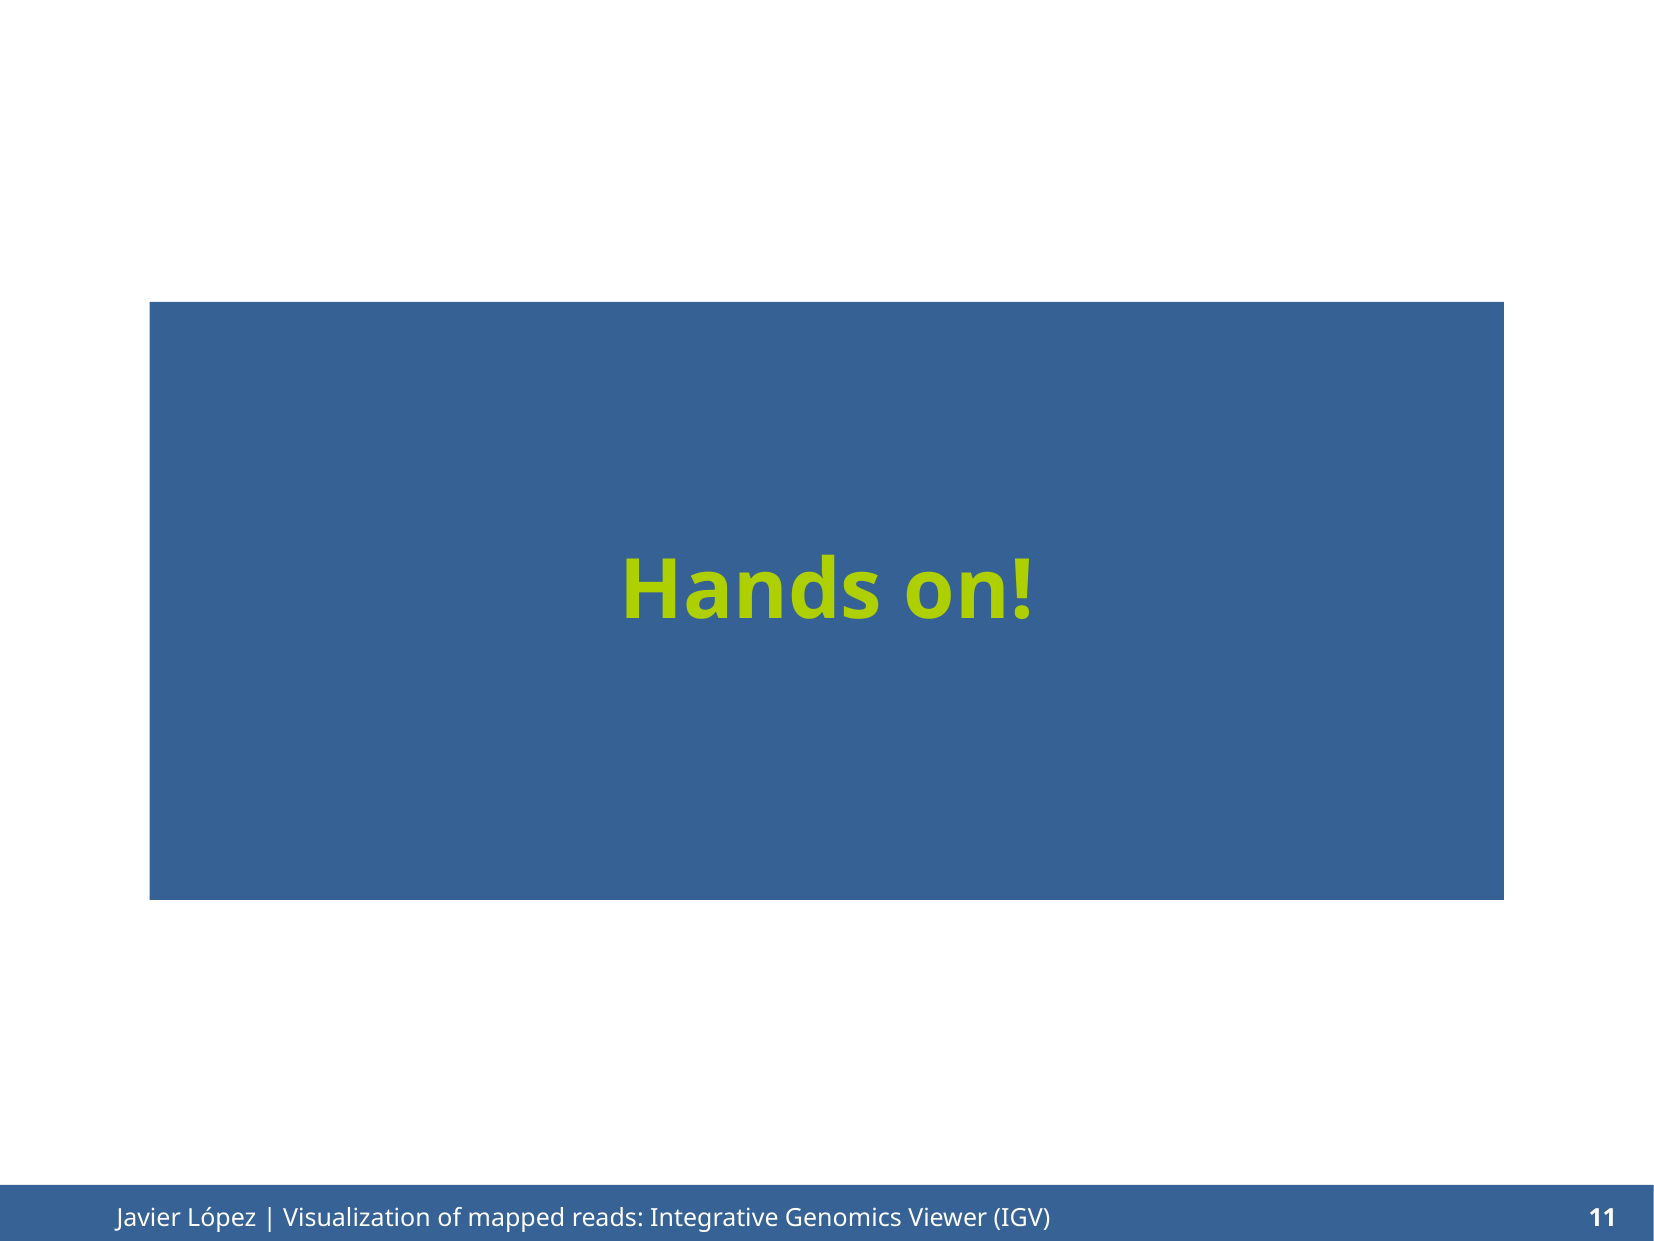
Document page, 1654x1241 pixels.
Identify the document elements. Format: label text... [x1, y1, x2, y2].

title Hands on! [219, 482, 1435, 690]
